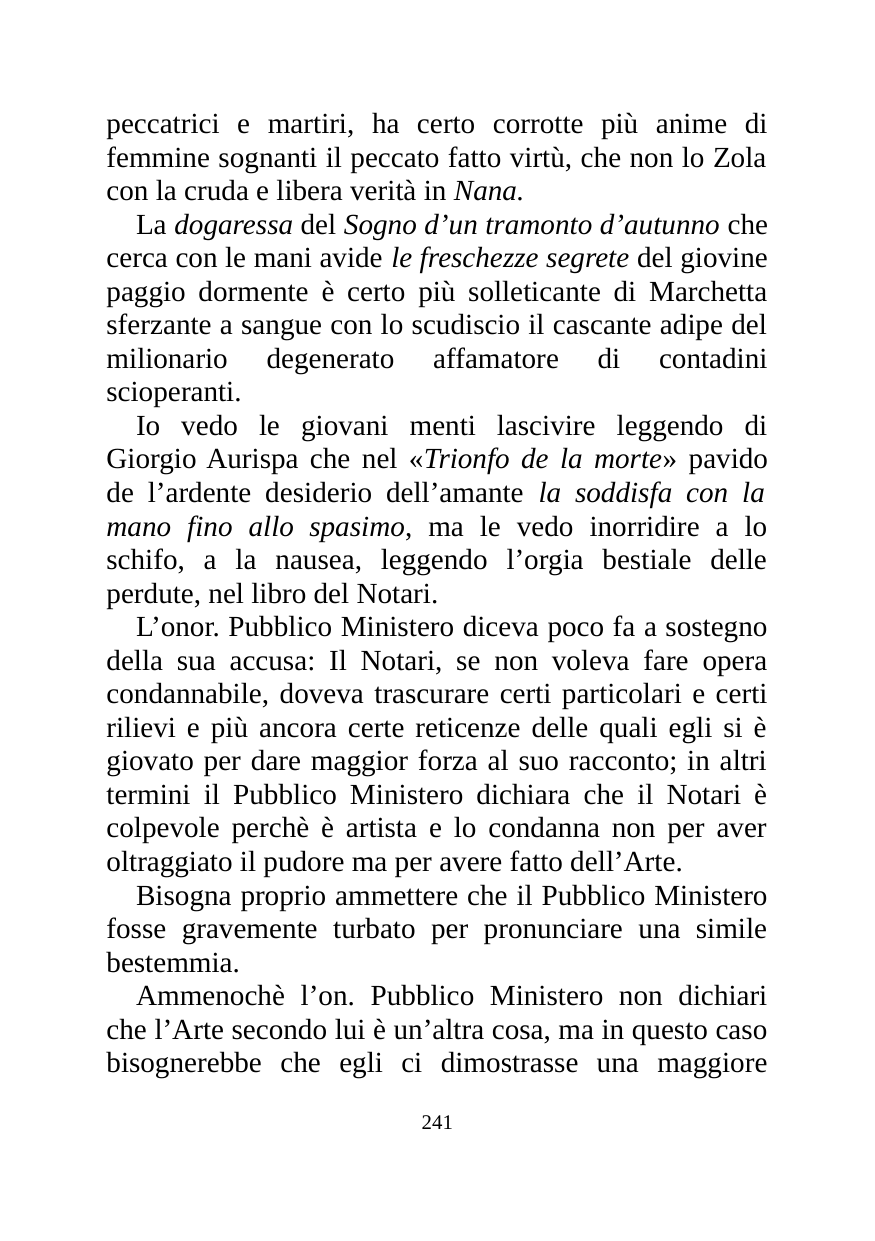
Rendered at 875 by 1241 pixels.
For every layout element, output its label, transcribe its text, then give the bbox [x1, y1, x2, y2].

text Ammenochè l’on. Pubblico Ministero non dichiari che l’Arte secondo lui è un’altra cosa, ma in questo caso bisognerebbe che egli ci dimostrasse una maggiore [106, 978, 768, 1079]
text Bisogna proprio ammettere che il Pubblico Ministero fosse gravemente turbato per pronunciare una simile bestemmia. [106, 878, 768, 978]
text La dogaressa del Sogno d’un tramonto d’autunno che cerca con le mani avide le freschezze segrete del giovine paggio dormente è certo più solleticante di Marchetta sferzante a sangue con lo scudiscio il cascante adipe del milionario degenerato affamatore di contadini scioperanti. [106, 207, 768, 408]
text Io vedo le giovani menti lascivire leggendo di Giorgio Aurispa che nel «Trionfo de la morte» pavido de l’ardente desiderio dell’amante la soddisfa con la mano fino allo spasimo, ma le vedo inorridire a lo schifo, a la nausea, leggendo l’orgia bestiale delle perdute, nel libro del Notari. [106, 408, 768, 609]
text L’onor. Pubblico Ministero diceva poco fa a sostegno della sua accusa: Il Notari, se non voleva fare opera condannabile, doveva trascurare certi particolari e certi rilievi e più ancora certe reticenze delle quali egli si è giovato per dare maggior forza al suo racconto; in altri termini il Pubblico Ministero dichiara che il Notari è colpevole perchè è artista e lo condanna non per aver oltraggiato il pudore ma per avere fatto dell’Arte. [106, 609, 768, 878]
text peccatrici e martiri, ha certo corrotte più anime di femmine sognanti il peccato fatto virtù, che non lo Zola con la cruda e libera verità in Nana. [106, 106, 768, 207]
